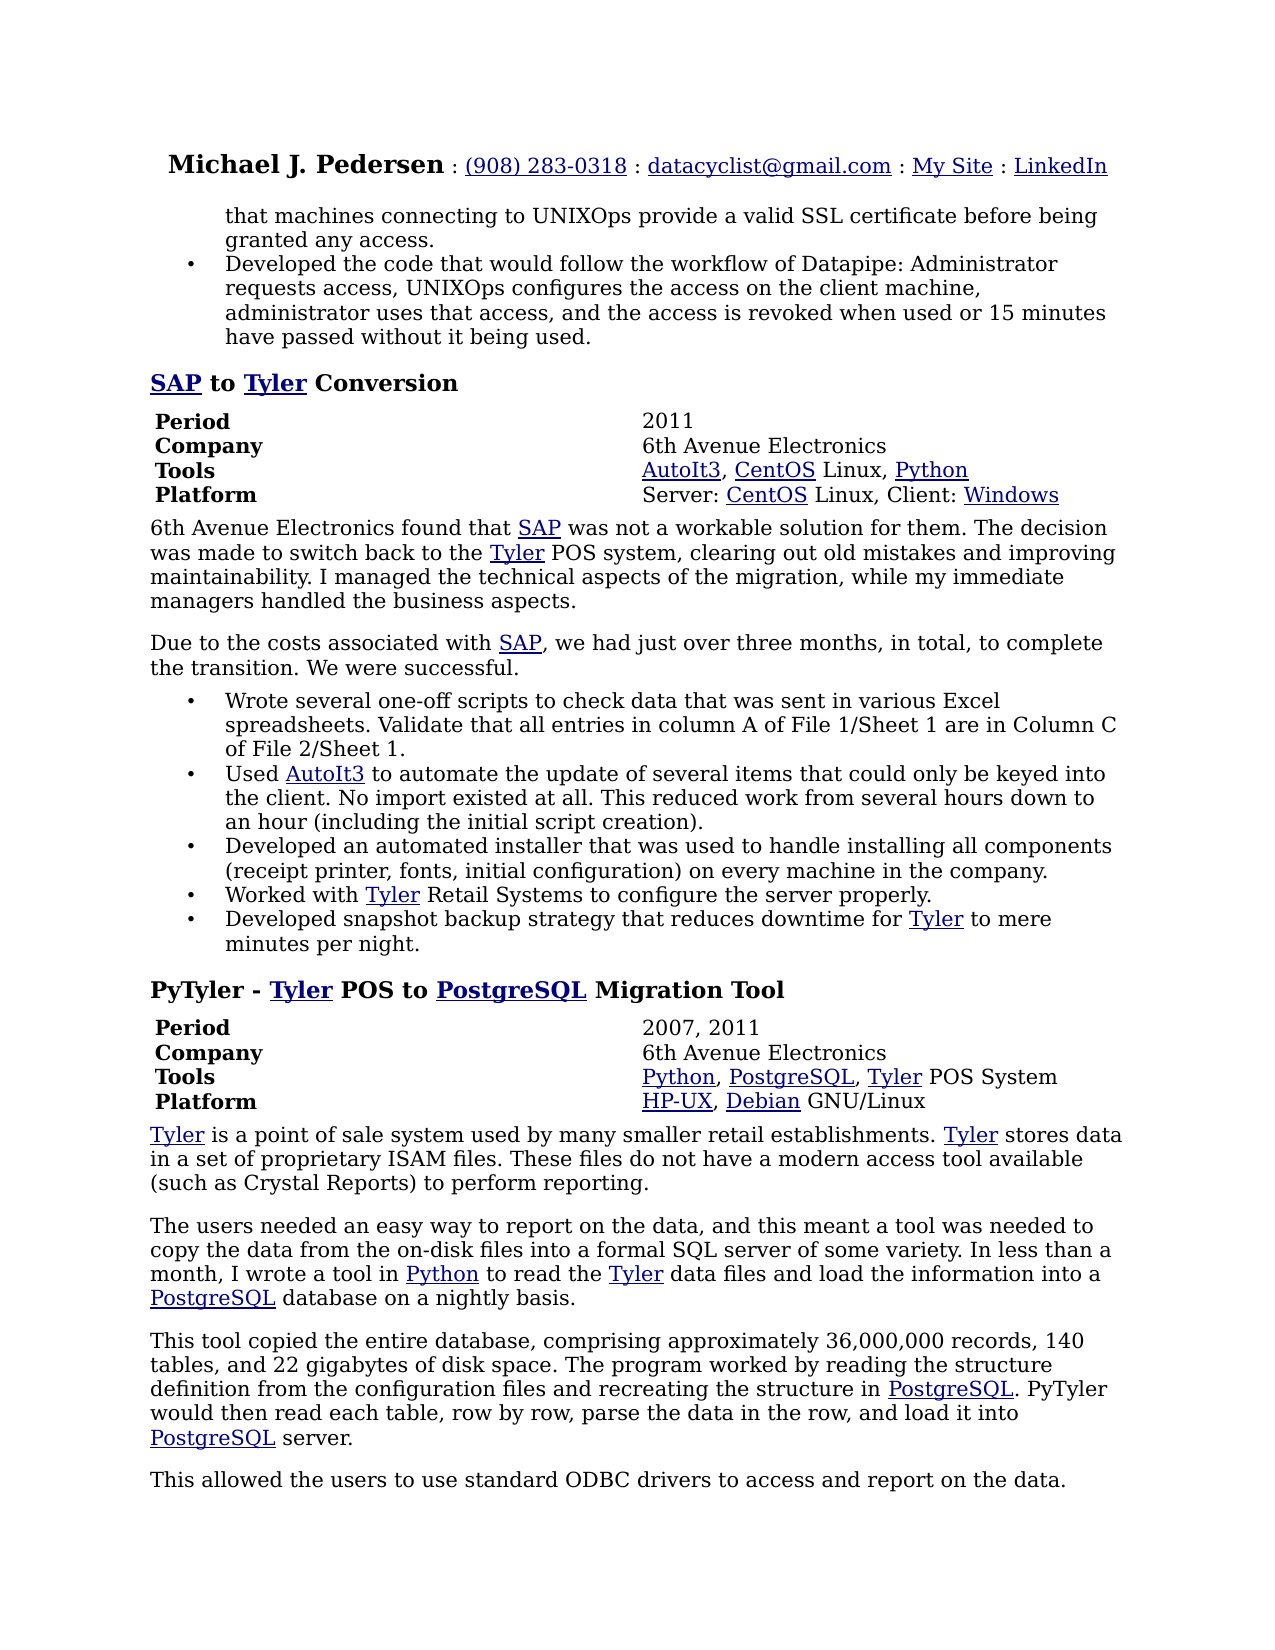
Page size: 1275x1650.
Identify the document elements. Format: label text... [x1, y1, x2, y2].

table_header Period [150, 410, 637, 434]
table_cell HP-UX, Debian GNU/Linux [638, 1090, 1125, 1114]
list that machines connecting to UNIXOps provide a valid SSL certificate before being granted any access. [187, 204, 1125, 252]
list Wrote several one-off scripts to check data that was sent in various Excel spreadsheets. Validate that all entries in column A of File 1/Sheet 1 are in Column C of File 2/Sheet 1. [187, 689, 1125, 762]
table_header 2007, 2011 [638, 1016, 1125, 1041]
list Worked with Tyler Retail Systems to configure the server properly. [187, 883, 1125, 907]
table_header Period [150, 1016, 637, 1041]
table_cell Company [150, 1041, 637, 1065]
table_cell Company [150, 434, 637, 458]
text 6th Avenue Electronics found that SAP was not a workable solution for them. The decision was made to switch back to the Tyler POS system, clearing out old mistakes and improving maintainability. I managed the technical aspects of the migration, while my immediate managers handled the business aspects. [150, 516, 1125, 613]
table_cell Tools [150, 1065, 637, 1089]
table_cell Python, PostgreSQL, Tyler POS System [638, 1065, 1125, 1089]
list Developed the code that would follow the workflow of Datapipe: Administrator requests access, UNIXOps configures the access on the client machine, administrator uses that access, and the access is revoked when used or 15 minutes have passed without it being used. [187, 252, 1125, 349]
table_cell AutoIt3, CentOS Linux, Python [638, 459, 1125, 483]
text The users needed an easy way to report on the data, and this meant a tool was needed to copy the data from the on-disk files into a formal SQL server of some variety. In less than a month, I wrote a tool in Python to read the Tyler data files and load the information into a PostgreSQL database on a nightly basis. [150, 1214, 1125, 1311]
table_cell 6th Avenue Electronics [638, 1041, 1125, 1065]
list Developed an automated installer that was used to handle installing all components (receipt printer, fonts, initial configuration) on every machine in the company. [187, 834, 1125, 883]
text This allowed the users to use standard ODBC drivers to access and report on the data. [150, 1468, 1125, 1492]
list Used AutoIt3 to automate the update of several items that could only be keyed into the client. No import existed at all. This reduced work from several hours down to an hour (including the initial script creation). [187, 762, 1125, 834]
text Tyler is a point of sale system used by many smaller retail establishments. Tyler stores data in a set of proprietary ISAM files. These files do not have a modern access tool available (such as Crystal Reports) to perform reporting. [150, 1123, 1125, 1196]
table_cell Server: CentOS Linux, Client: Windows [638, 483, 1125, 507]
table_cell Tools [150, 459, 637, 483]
table_header 2011 [638, 410, 1125, 434]
table_cell 6th Avenue Electronics [638, 434, 1125, 458]
subtitle SAP to Tyler Conversion [150, 370, 1125, 397]
table_cell Platform [150, 483, 637, 507]
subtitle PyTyler - Tyler POS to PostgreSQL Migration Tool [150, 977, 1125, 1003]
list Developed snapshot backup strategy that reduces downtime for Tyler to mere minutes per night. [187, 907, 1125, 956]
text Due to the costs associated with SAP, we had just over three months, in total, to complete the transition. We were successful. [150, 631, 1125, 680]
table_cell Platform [150, 1090, 637, 1114]
text This tool copied the entire database, comprising approximately 36,000,000 records, 140 tables, and 22 gigabytes of disk space. The program worked by reading the structure definition from the configuration files and recreating the structure in PostgreSQL. PyTyler would then read each table, row by row, parse the data in the row, and load it into PostgreSQL server. [150, 1329, 1125, 1450]
